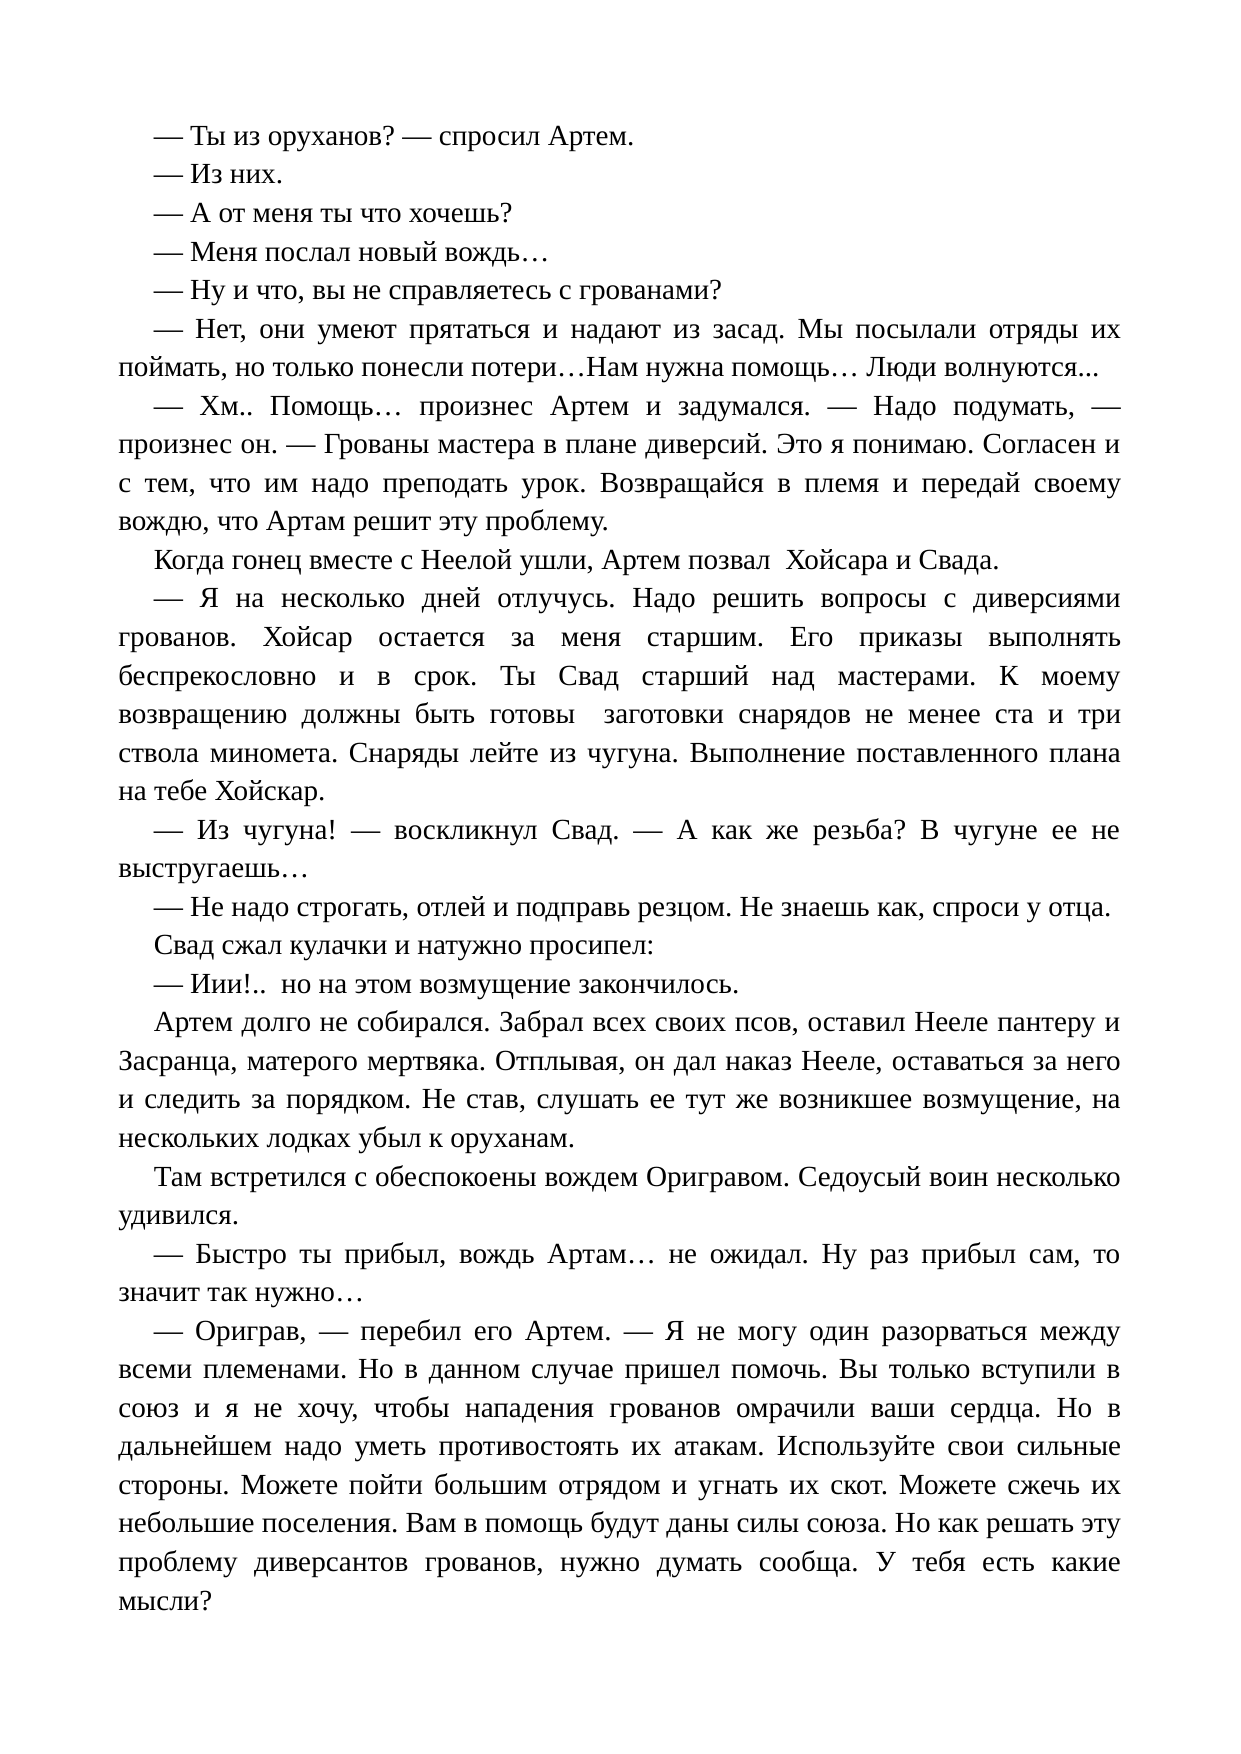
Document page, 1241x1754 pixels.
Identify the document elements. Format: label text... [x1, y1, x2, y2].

text — Из них. [118, 157, 1122, 190]
text — А от меня ты что хочешь? [118, 195, 1122, 229]
text Когда гонец вместе с Неелой ушли, Артем позвал Хойсара и Свада. [118, 542, 1122, 576]
text — Ну и что, вы не справляетесь с грованами? [118, 272, 1122, 306]
text — Иии!.. но на этом возмущение закончилось. [118, 966, 1122, 999]
text Там встретился с обеспокоены вождем Оригравом. Седоусый воин несколько удивился. [118, 1159, 1122, 1231]
text — Я на несколько дней отлучусь. Надо решить вопросы с диверсиями грованов. Хойсар остается за меня старшим. Его приказы выполнять беспрекословно и в срок. Ты Свад старший над мастерами. К моему возвращению должны быть готовы заготовки снарядов не менее ста и три ствола миномета. Снаряды лейте из чугуна. Выполнение поставленного плана на тебе Хойскар. [118, 581, 1122, 807]
text — Меня послал новый вождь… [118, 234, 1122, 267]
text — Быстро ты прибыл, вождь Артам… не ожидал. Ну раз прибыл сам, то значит так нужно… [118, 1236, 1122, 1308]
text — Ориграв, — перебил его Артем. — Я не могу один разорваться между всеми племенами. Но в данном случае пришел помочь. Вы только вступили в союз и я не хочу, чтобы нападения грованов омрачили ваши сердца. Но в дальнейшем надо уметь противостоять их атакам. Используйте свои сильные стороны. Можете пойти большим отрядом и угнать их скот. Можете сжечь их небольшие поселения. Вам в помощь будут даны силы союза. Но как решать эту проблему диверсантов грованов, нужно думать сообща. У тебя есть какие мысли? [118, 1313, 1122, 1616]
text Свад сжал кулачки и натужно просипел: [118, 927, 1122, 961]
text Артем долго не собирался. Забрал всех своих псов, оставил Нееле пантеру и Засранца, матерого мертвяка. Отплывая, он дал наказ Нееле, оставаться за него и следить за порядком. Не став, слушать ее тут же возникшее возмущение, на нескольких лодках убыл к оруханам. [118, 1004, 1122, 1154]
text — Из чугуна! — воскликнул Свад. — А как же резьба? В чугуне ее не выстругаешь… [118, 812, 1122, 884]
text — Нет, они умеют прятаться и надают из засад. Мы посылали отряды их поймать, но только понесли потери…Нам нужна помощь… Люди волнуются... [118, 311, 1122, 383]
text — Ты из оруханов? — спросил Артем. [118, 118, 1122, 152]
text — Хм.. Помощь… произнес Артем и задумался. — Надо подумать, — произнес он. — Грованы мастера в плане диверсий. Это я понимаю. Согласен и с тем, что им надо преподать урок. Возвращайся в племя и передай своему вождю, что Артам решит эту проблему. [118, 388, 1122, 537]
text — Не надо строгать, отлей и подправь резцом. Не знаешь как, спроси у отца. [118, 889, 1122, 922]
